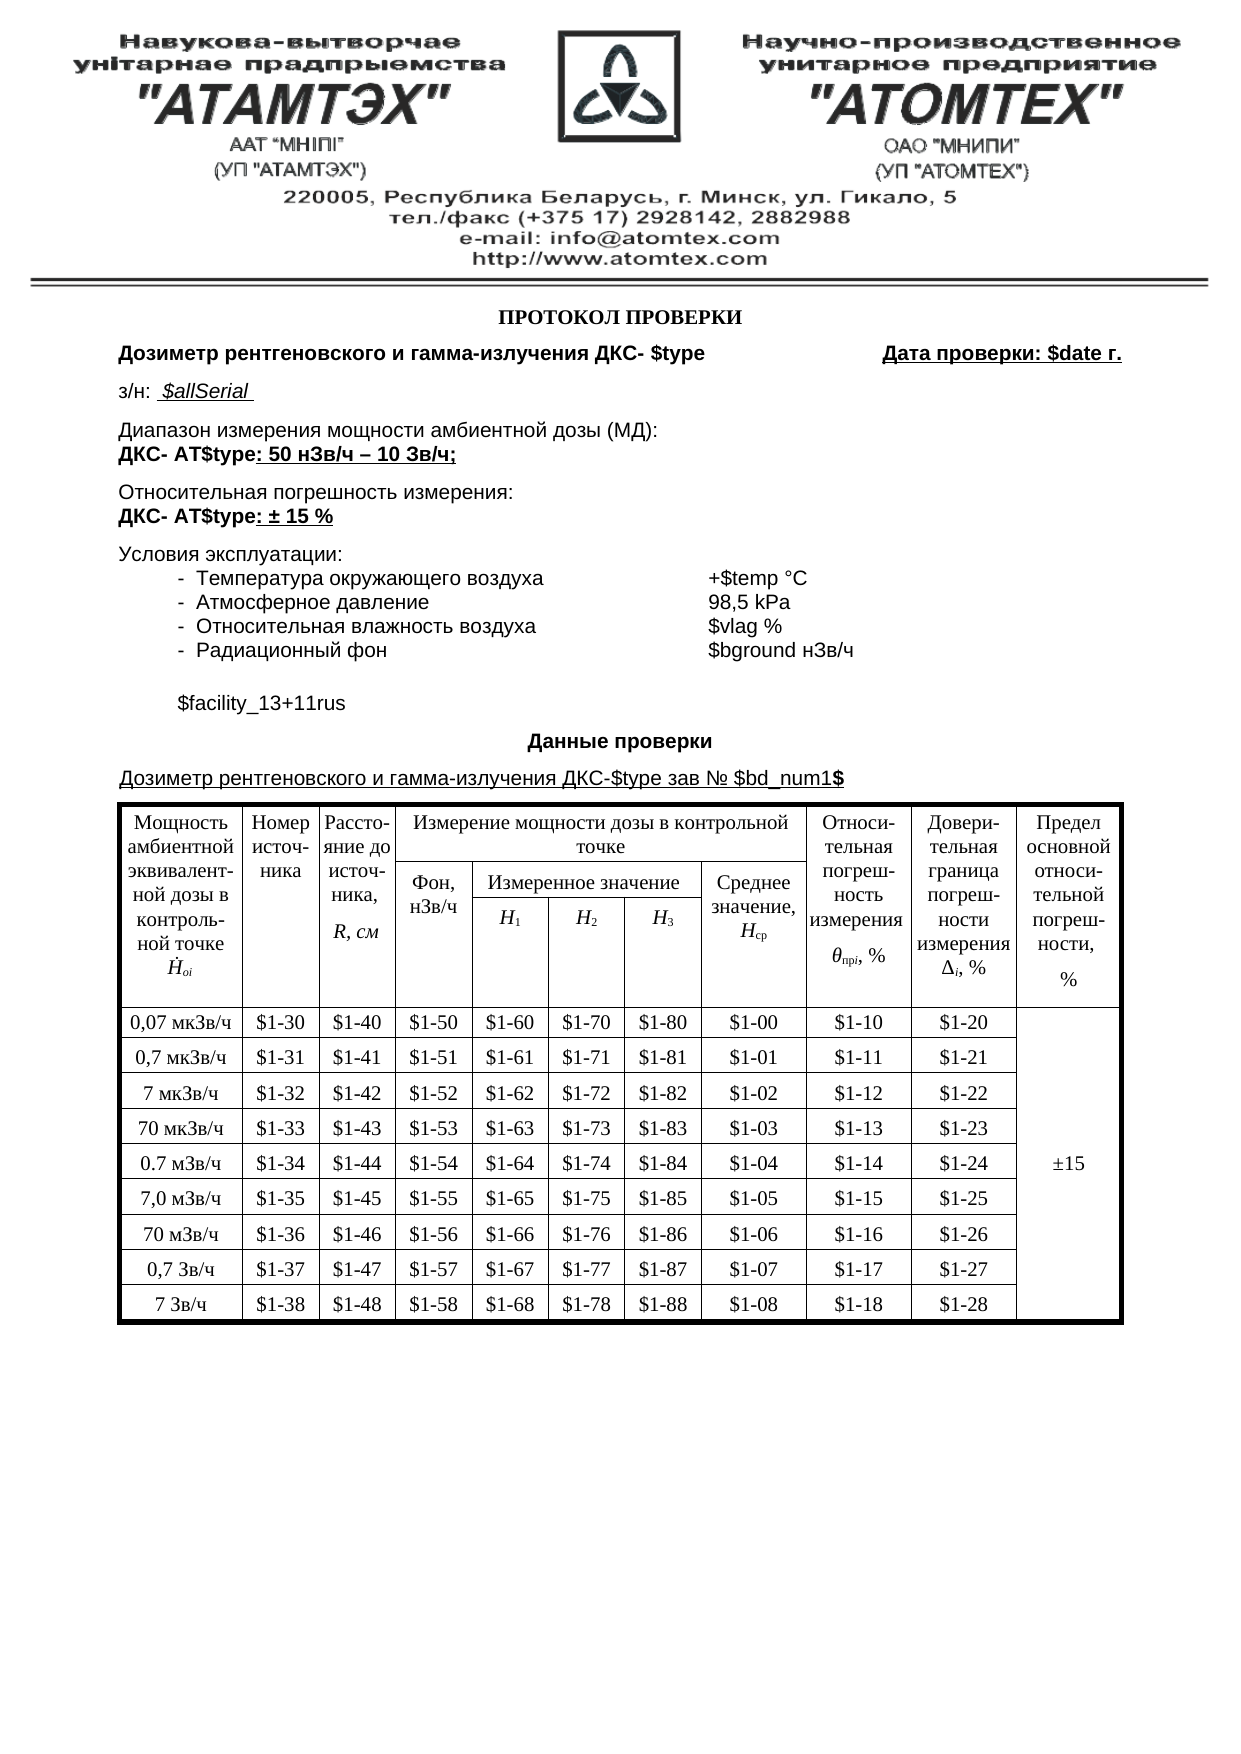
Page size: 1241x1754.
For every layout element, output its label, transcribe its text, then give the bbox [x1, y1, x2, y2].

table_cell $1-51 [396, 1038, 472, 1072]
table_cell ±15 [1017, 1008, 1119, 1319]
table_cell $1-18 [807, 1285, 911, 1319]
table_cell $1-28 [912, 1285, 1016, 1319]
table_cell $1-63 [473, 1109, 548, 1143]
table_cell $1-86 [625, 1215, 701, 1249]
table_cell $1-25 [912, 1179, 1016, 1213]
table_cell $1-41 [320, 1038, 395, 1072]
table_cell $1-08 [702, 1285, 806, 1319]
table_cell $1-34 [243, 1144, 319, 1178]
table_cell $1-32 [243, 1073, 319, 1107]
table_cell H3 [625, 898, 701, 1007]
table_cell $1-04 [702, 1144, 806, 1178]
table_cell H2 [549, 898, 624, 1007]
table_cell 7 мкЗв/ч [122, 1073, 242, 1107]
table_cell Номер источ-ника [243, 807, 319, 1007]
table_cell $1-05 [702, 1179, 806, 1213]
table_cell $1-52 [396, 1073, 472, 1107]
table_cell $1-73 [549, 1109, 624, 1143]
table_cell $1-14 [807, 1144, 911, 1178]
table_cell $1-83 [625, 1109, 701, 1143]
table_cell $1-07 [702, 1250, 806, 1284]
text Дозиметр рентгеновского и гамма-излучения ДКС- $type Дата проверки: $date г. [118, 341, 1122, 365]
table_cell $1-65 [473, 1179, 548, 1213]
table_cell $1-26 [912, 1215, 1016, 1249]
text ПРОТОКОЛ ПРОВЕРКИ [118, 305, 1122, 329]
table_cell $1-24 [912, 1144, 1016, 1178]
table_cell $1-40 [320, 1008, 395, 1037]
table_cell $1-45 [320, 1179, 395, 1213]
table_cell $1-66 [473, 1215, 548, 1249]
table_cell $1-38 [243, 1285, 319, 1319]
text - Относительная влажность воздуха $vlag % [177, 614, 1122, 638]
table_cell $1-44 [320, 1144, 395, 1178]
table_cell $1-36 [243, 1215, 319, 1249]
table_cell $1-81 [625, 1038, 701, 1072]
table_cell $1-43 [320, 1109, 395, 1143]
table_header Дозиметр рентгеновского и гамма-излучения ДКС-$type зав № $bd_num1$ [119, 753, 1121, 802]
table_cell $1-82 [625, 1073, 701, 1107]
table_cell 7 Зв/ч [122, 1285, 242, 1319]
text з/н: $allSerial [118, 379, 1122, 403]
table_cell $1-84 [625, 1144, 701, 1178]
table_cell $1-42 [320, 1073, 395, 1107]
table_cell $1-17 [807, 1250, 911, 1284]
table_cell $1-30 [243, 1008, 319, 1037]
table_cell $1-23 [912, 1109, 1016, 1143]
table_cell 70 мкЗв/ч [122, 1109, 242, 1143]
table_cell $1-06 [702, 1215, 806, 1249]
table_cell 7,0 мЗв/ч [122, 1179, 242, 1213]
table_cell H1 [473, 898, 548, 1007]
text $facility_13+11rus [118, 691, 1122, 715]
text Данные проверки [118, 729, 1122, 753]
table_cell $1-75 [549, 1179, 624, 1213]
table_cell $1-57 [396, 1250, 472, 1284]
text Условия эксплуатации: [118, 542, 1122, 566]
table_cell $1-46 [320, 1215, 395, 1249]
table_cell $1-67 [473, 1250, 548, 1284]
table_cell $1-61 [473, 1038, 548, 1072]
table_cell $1-55 [396, 1179, 472, 1213]
table_cell $1-80 [625, 1008, 701, 1037]
table_cell $1-47 [320, 1250, 395, 1284]
text - Атмосферное давление 98,5 kPa [177, 590, 1122, 614]
table_cell $1-87 [625, 1250, 701, 1284]
table_cell Мощность амбиентной эквивалент-ной дозы в контроль-ной точке Ḣoi [122, 807, 242, 1007]
table_cell 0,7 Зв/ч [122, 1250, 242, 1284]
table_cell 0.7 мЗв/ч [122, 1144, 242, 1178]
table_cell $1-37 [243, 1250, 319, 1284]
table_cell $1-85 [625, 1179, 701, 1213]
table_cell $1-21 [912, 1038, 1016, 1072]
table_cell 0,7 мкЗв/ч [122, 1038, 242, 1072]
table_cell Довери-тельная граница погреш-ности измерения Δi, % [912, 807, 1016, 1007]
text - Радиационный фон $bground нЗв/ч [177, 638, 1122, 662]
table_cell $1-58 [396, 1285, 472, 1319]
table_cell $1-22 [912, 1073, 1016, 1107]
table_cell Фон, нЗв/ч [396, 862, 472, 1007]
table_cell $1-70 [549, 1008, 624, 1037]
table_cell $1-48 [320, 1285, 395, 1319]
table_cell Измеренное значение [473, 862, 701, 897]
table_cell Измерение мощности дозы в контрольной точке [396, 807, 806, 861]
table_cell $1-11 [807, 1038, 911, 1072]
table_cell $1-12 [807, 1073, 911, 1107]
table_cell $1-31 [243, 1038, 319, 1072]
table_cell $1-50 [396, 1008, 472, 1037]
table_cell $1-56 [396, 1215, 472, 1249]
table_cell $1-72 [549, 1073, 624, 1107]
table_cell $1-33 [243, 1109, 319, 1143]
table_cell Рассто-яние до источ-ника, R, см [320, 807, 395, 1007]
table_cell Среднее значение, Hср [702, 862, 806, 1007]
table_cell 0,07 мкЗв/ч [122, 1008, 242, 1037]
table_cell $1-15 [807, 1179, 911, 1213]
table_cell $1-64 [473, 1144, 548, 1178]
table_cell Предел основной относи-тельной погреш-ности, % [1017, 807, 1119, 1007]
table_cell $1-00 [702, 1008, 806, 1037]
table_cell $1-77 [549, 1250, 624, 1284]
table_cell $1-10 [807, 1008, 911, 1037]
table_cell $1-78 [549, 1285, 624, 1319]
text - Температура окружающего воздуха +$temp °C [177, 566, 1122, 590]
table_cell 70 мЗв/ч [122, 1215, 242, 1249]
table_cell $1-54 [396, 1144, 472, 1178]
table_cell $1-35 [243, 1179, 319, 1213]
table_cell $1-03 [702, 1109, 806, 1143]
table_cell $1-13 [807, 1109, 911, 1143]
text ДКС- AT$type: 50 нЗв/ч – 10 Зв/ч; [118, 442, 1122, 466]
table_cell Относи-тельная погреш-ность измерения θпрi, % [807, 807, 911, 1007]
table_cell $1-20 [912, 1008, 1016, 1037]
table_cell $1-68 [473, 1285, 548, 1319]
table_cell $1-01 [702, 1038, 806, 1072]
table_cell $1-62 [473, 1073, 548, 1107]
table_cell $1-60 [473, 1008, 548, 1037]
table_cell $1-71 [549, 1038, 624, 1072]
table_cell $1-16 [807, 1215, 911, 1249]
text Диапазон измерения мощности амбиентной дозы (МД): [118, 418, 1122, 442]
table_cell $1-74 [549, 1144, 624, 1178]
text Относительная погрешность измерения: [118, 480, 1122, 504]
table_cell $1-02 [702, 1073, 806, 1107]
table_cell $1-53 [396, 1109, 472, 1143]
table_cell $1-76 [549, 1215, 624, 1249]
table_cell $1-27 [912, 1250, 1016, 1284]
table_cell $1-88 [625, 1285, 701, 1319]
text ДКС- AT$type: ± 15 % [118, 504, 1122, 528]
